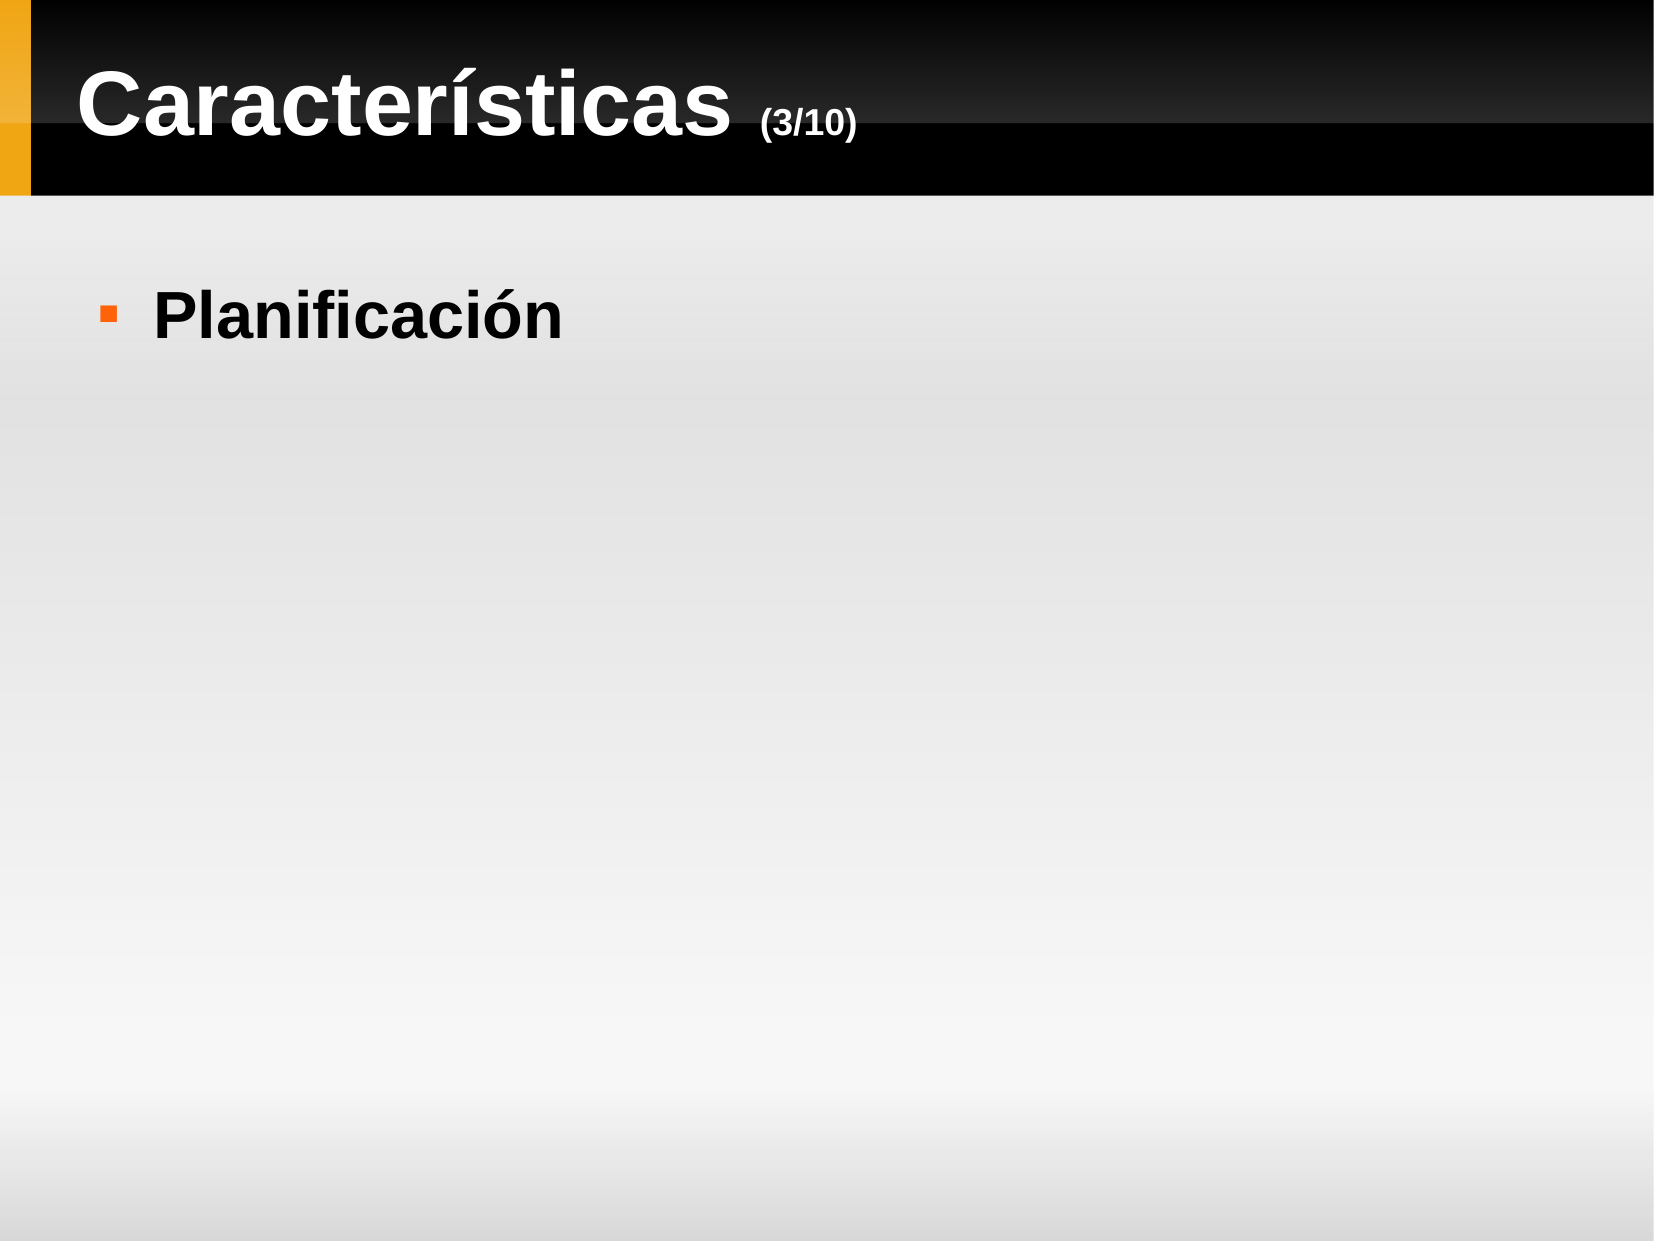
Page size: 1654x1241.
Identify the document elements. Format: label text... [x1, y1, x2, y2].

list Planificación [82, 278, 1571, 1097]
title Características (3/10) [76, 0, 1565, 208]
picture [0, 0, 1654, 1241]
